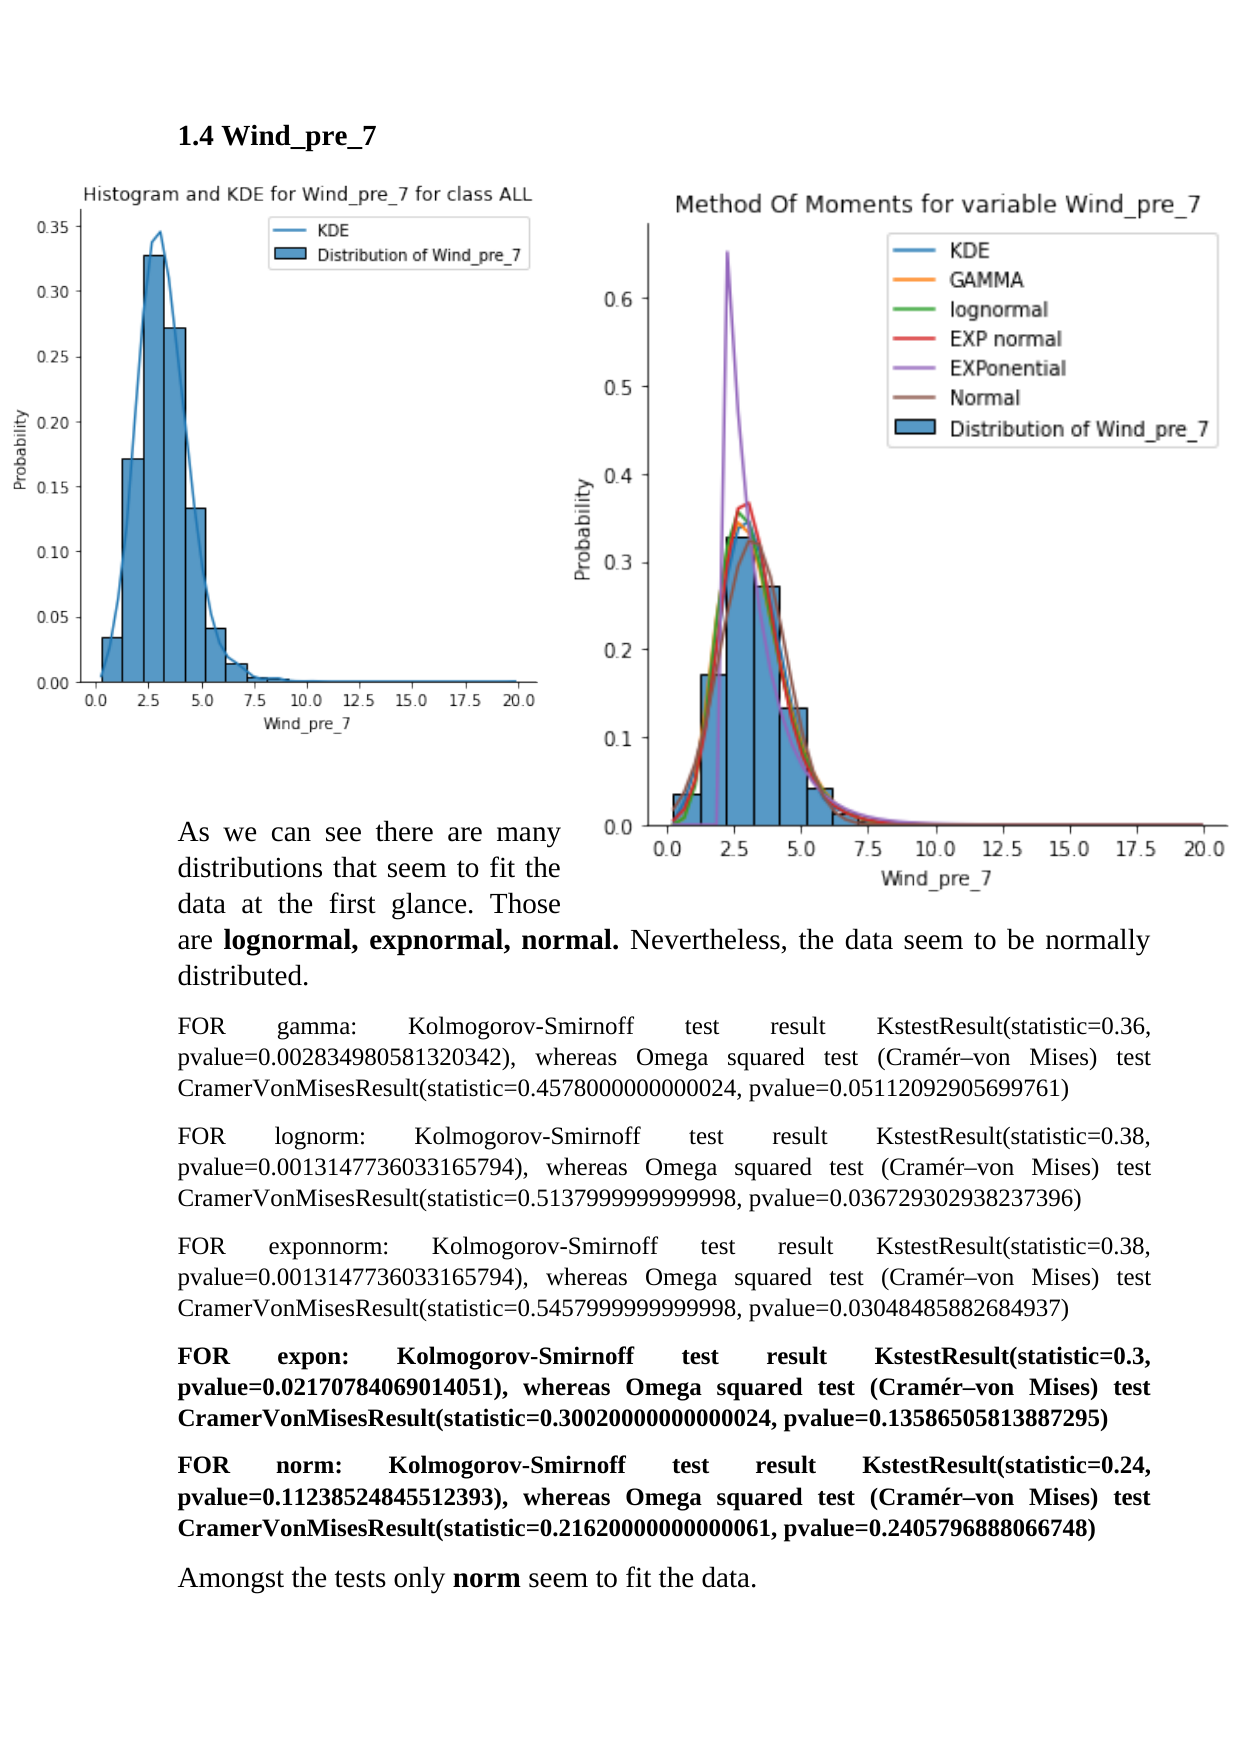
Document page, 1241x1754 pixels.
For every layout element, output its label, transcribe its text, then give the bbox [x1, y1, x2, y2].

text FOR expon: Kolmogorov-Smirnoff test result KstestResult(statistic=0.3, pvalue=0.02170784069014051), whereas Omega squared test (Cramér–von Mises) test CramerVonMisesResult(statistic=0.30020000000000024, pvalue=0.13586505813887295) [177, 1341, 1152, 1432]
text Amongst the tests only norm seem to fit the data. [177, 1560, 1152, 1594]
text FOR gamma: Kolmogorov-Smirnoff test result KstestResult(statistic=0.36, pvalue=0.002834980581320342), whereas Omega squared test (Cramér–von Mises) test CramerVonMisesResult(statistic=0.4578000000000024, pvalue=0.05112092905699761) [177, 1011, 1152, 1102]
text As we can see there are many distributions that seem to fit the data at the first glance. Those are lognormal, expnormal, normal. Nevertheless, the data seem to be normally distributed. [177, 814, 1152, 992]
picture [561, 180, 1240, 902]
picture [3, 175, 546, 742]
text FOR norm: Kolmogorov-Smirnoff test result KstestResult(statistic=0.24, pvalue=0.11238524845512393), whereas Omega squared test (Cramér–von Mises) test CramerVonMisesResult(statistic=0.21620000000000061, pvalue=0.2405796888066748) [177, 1451, 1152, 1541]
text 1.4 Wind_pre_7 [177, 118, 1152, 152]
text FOR exponnorm: Kolmogorov-Smirnoff test result KstestResult(statistic=0.38, pvalue=0.0013147736033165794), whereas Omega squared test (Cramér–von Mises) test CramerVonMisesResult(statistic=0.5457999999999998, pvalue=0.03048485882684937) [177, 1231, 1152, 1322]
text FOR lognorm: Kolmogorov-Smirnoff test result KstestResult(statistic=0.38, pvalue=0.0013147736033165794), whereas Omega squared test (Cramér–von Mises) test CramerVonMisesResult(statistic=0.5137999999999998, pvalue=0.036729302938237396) [177, 1121, 1152, 1212]
